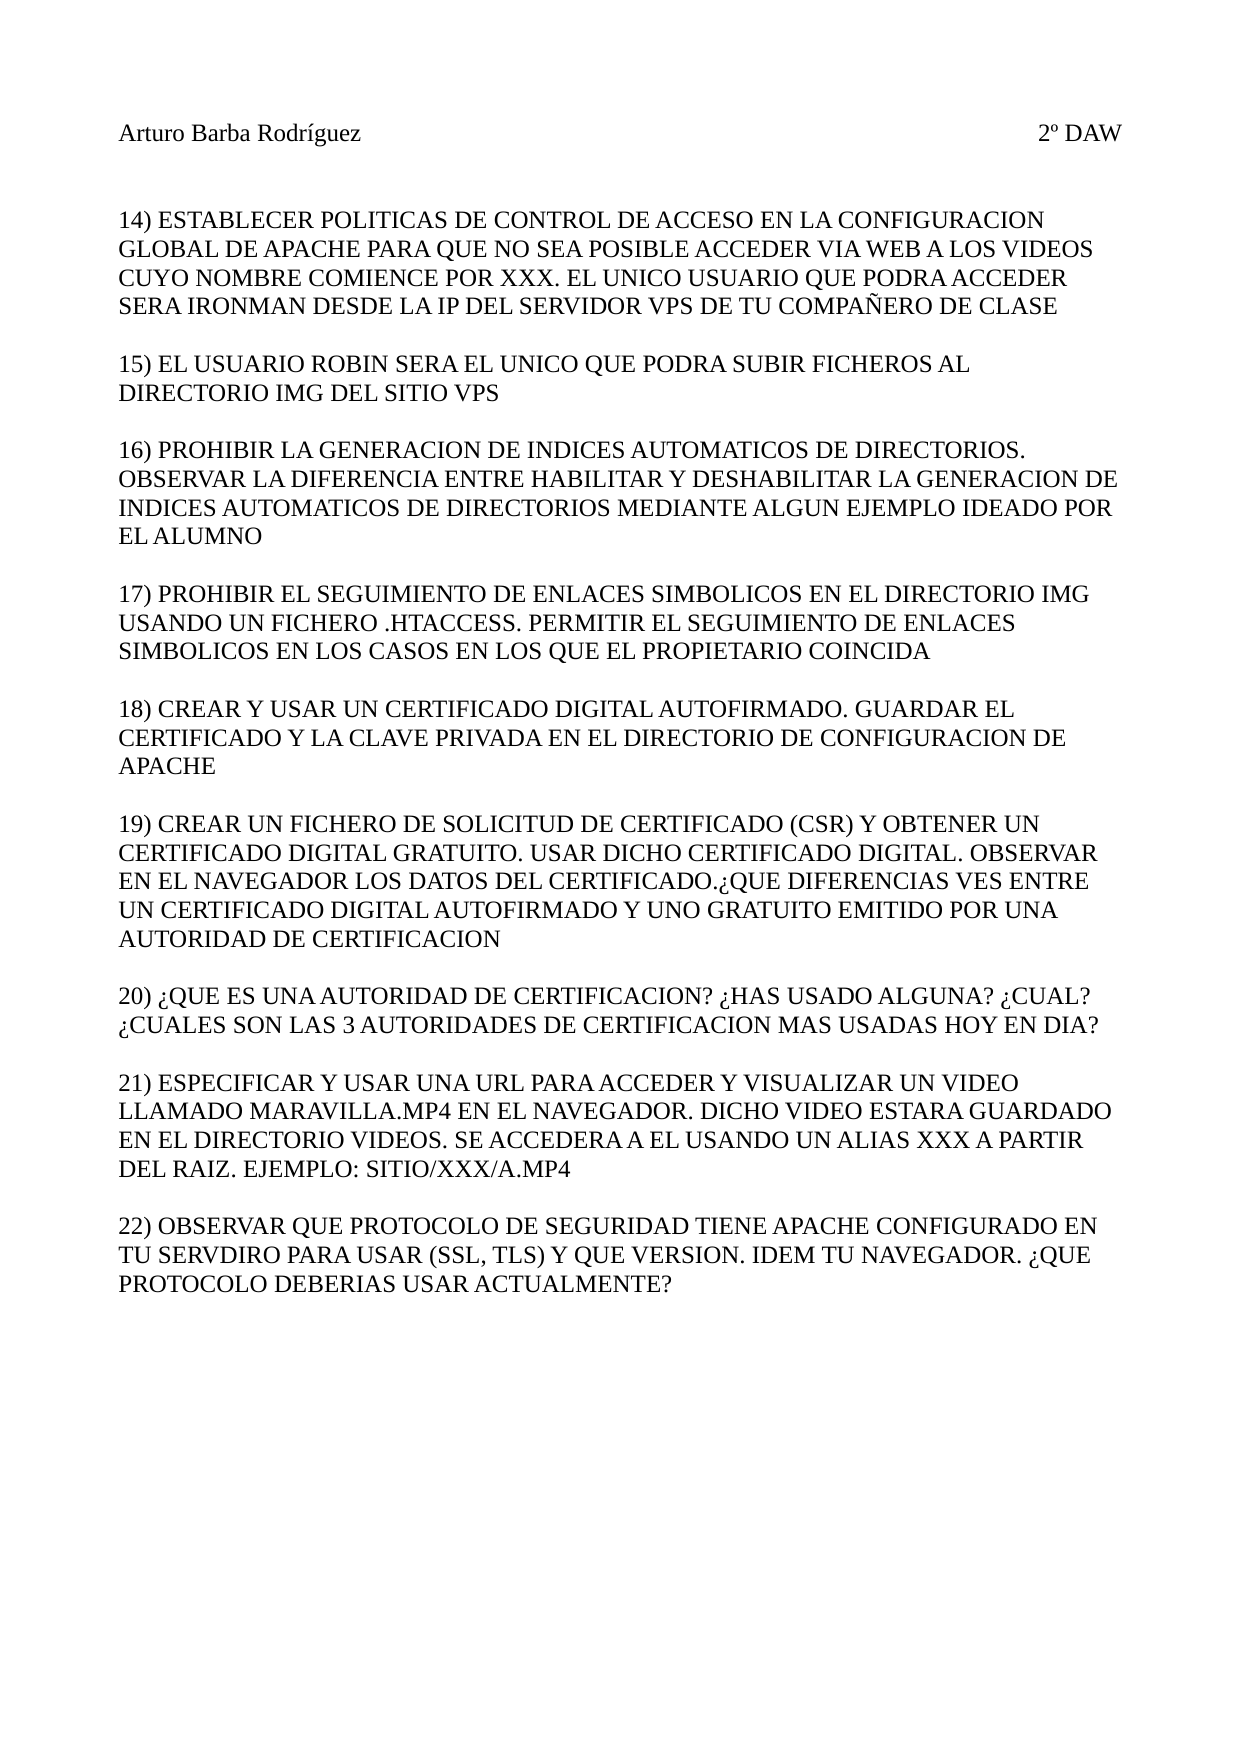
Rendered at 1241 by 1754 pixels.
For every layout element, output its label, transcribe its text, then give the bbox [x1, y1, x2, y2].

text 18) CREAR Y USAR UN CERTIFICADO DIGITAL AUTOFIRMADO. GUARDAR EL CERTIFICADO Y LA CLAVE PRIVADA EN EL DIRECTORIO DE CONFIGURACION DE APACHE [118, 694, 1122, 780]
text 22) OBSERVAR QUE PROTOCOLO DE SEGURIDAD TIENE APACHE CONFIGURADO EN TU SERVDIRO PARA USAR (SSL, TLS) Y QUE VERSION. IDEM TU NAVEGADOR. ¿QUE PROTOCOLO DEBERIAS USAR ACTUALMENTE? [118, 1211, 1122, 1298]
text 15) EL USUARIO ROBIN SERA EL UNICO QUE PODRA SUBIR FICHEROS AL DIRECTORIO IMG DEL SITIO VPS [118, 349, 1122, 406]
text 20) ¿QUE ES UNA AUTORIDAD DE CERTIFICACION? ¿HAS USADO ALGUNA? ¿CUAL? ¿CUALES SON LAS 3 AUTORIDADES DE CERTIFICACION MAS USADAS HOY EN DIA? [118, 981, 1122, 1039]
text 21) ESPECIFICAR Y USAR UNA URL PARA ACCEDER Y VISUALIZAR UN VIDEO LLAMADO MARAVILLA.MP4 EN EL NAVEGADOR. DICHO VIDEO ESTARA GUARDADO EN EL DIRECTORIO VIDEOS. SE ACCEDERA A EL USANDO UN ALIAS XXX A PARTIR DEL RAIZ. EJEMPLO: SITIO/XXX/A.MP4 [118, 1068, 1122, 1183]
text 14) ESTABLECER POLITICAS DE CONTROL DE ACCESO EN LA CONFIGURACION GLOBAL DE APACHE PARA QUE NO SEA POSIBLE ACCEDER VIA WEB A LOS VIDEOS CUYO NOMBRE COMIENCE POR XXX. EL UNICO USUARIO QUE PODRA ACCEDER SERA IRONMAN DESDE LA IP DEL SERVIDOR VPS DE TU COMPAÑERO DE CLASE [118, 205, 1122, 320]
text 16) PROHIBIR LA GENERACION DE INDICES AUTOMATICOS DE DIRECTORIOS. OBSERVAR LA DIFERENCIA ENTRE HABILITAR Y DESHABILITAR LA GENERACION DE INDICES AUTOMATICOS DE DIRECTORIOS MEDIANTE ALGUN EJEMPLO IDEADO POR EL ALUMNO [118, 435, 1122, 550]
text 17) PROHIBIR EL SEGUIMIENTO DE ENLACES SIMBOLICOS EN EL DIRECTORIO IMG USANDO UN FICHERO .HTACCESS. PERMITIR EL SEGUIMIENTO DE ENLACES SIMBOLICOS EN LOS CASOS EN LOS QUE EL PROPIETARIO COINCIDA [118, 579, 1122, 665]
text 19) CREAR UN FICHERO DE SOLICITUD DE CERTIFICADO (CSR) Y OBTENER UN CERTIFICADO DIGITAL GRATUITO. USAR DICHO CERTIFICADO DIGITAL. OBSERVAR EN EL NAVEGADOR LOS DATOS DEL CERTIFICADO.¿QUE DIFERENCIAS VES ENTRE UN CERTIFICADO DIGITAL AUTOFIRMADO Y UNO GRATUITO EMITIDO POR UNA AUTORIDAD DE CERTIFICACION [118, 809, 1122, 953]
